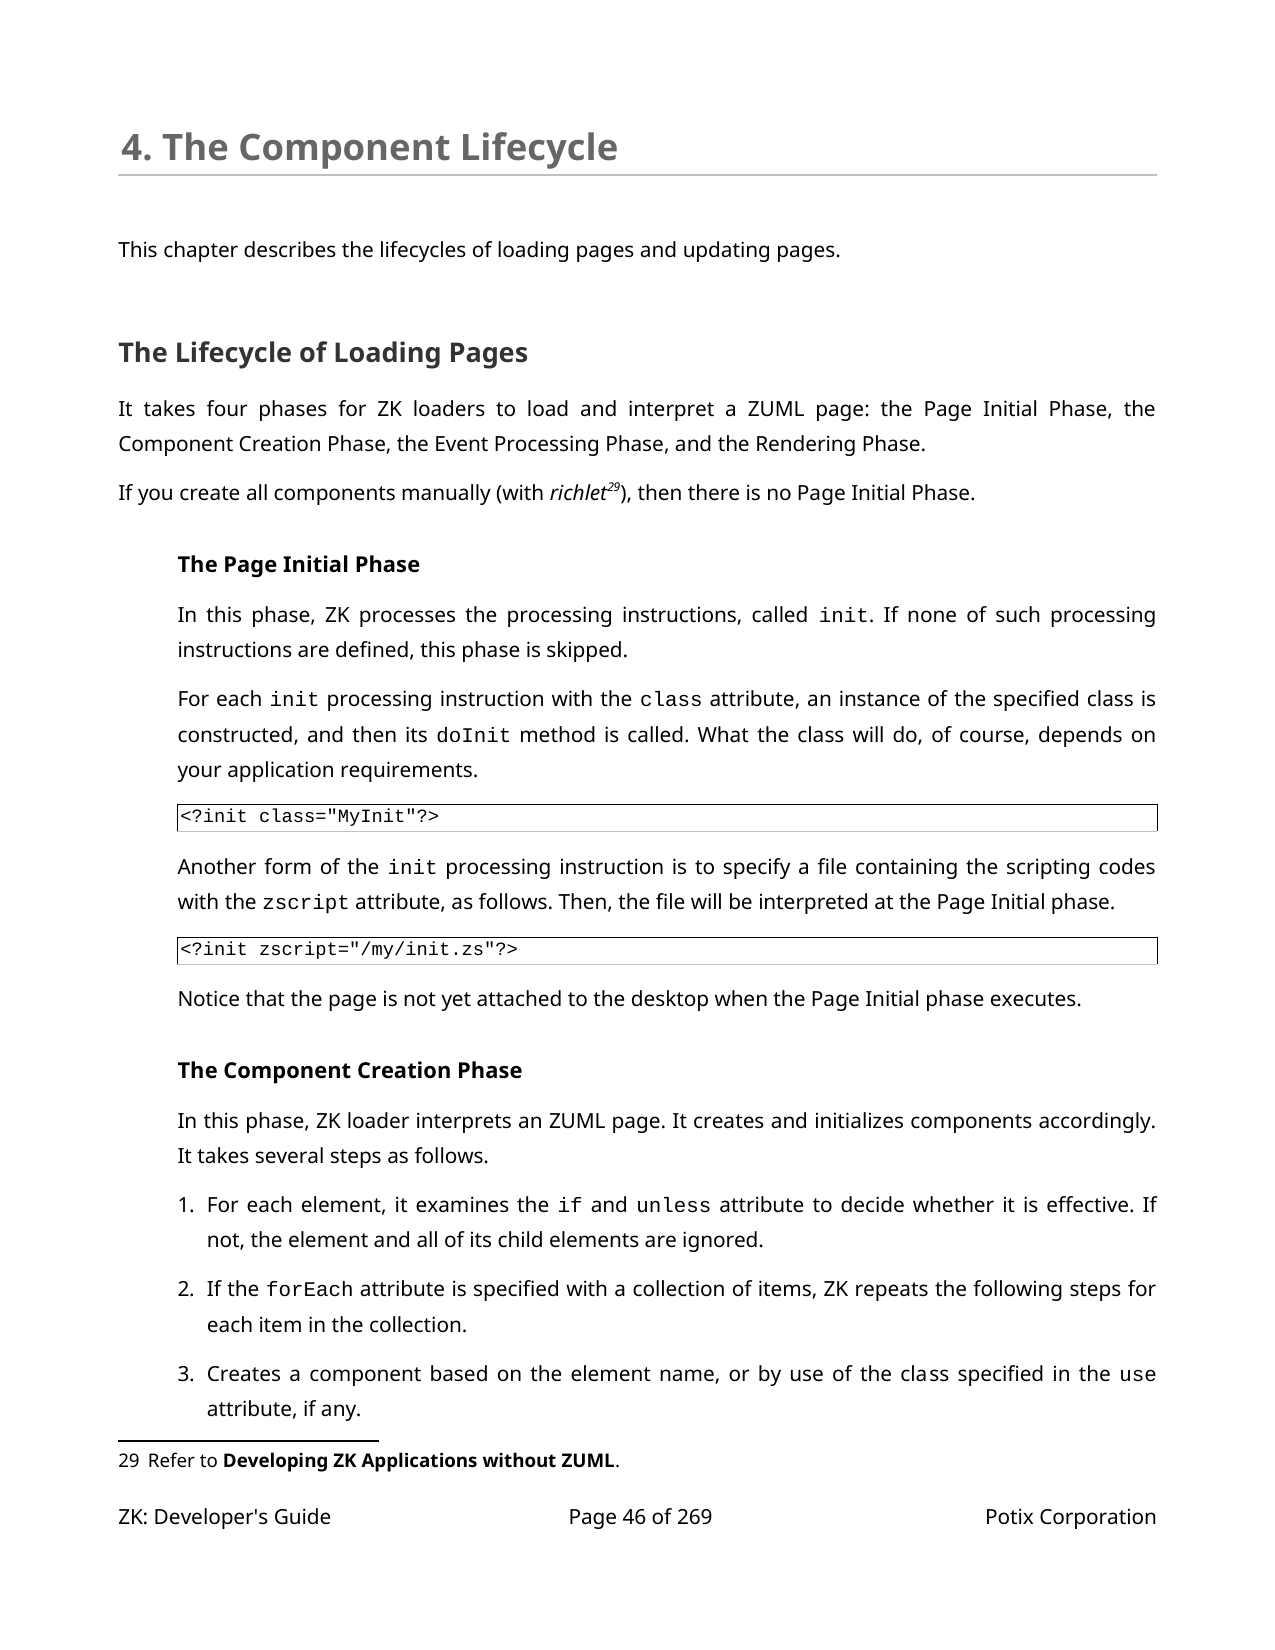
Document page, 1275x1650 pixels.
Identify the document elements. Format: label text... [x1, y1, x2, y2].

subtitle 4. The Component Lifecycle [118, 118, 1157, 174]
list If the forEach attribute is specified with a collection of items, ZK repeats the following steps for each item in the collection. [177, 1274, 1157, 1338]
text <?init class="MyInit"?> [178, 805, 1157, 831]
text Refer to Developing ZK Applications without ZUML. [118, 1447, 1157, 1473]
list For each element, it examines the if and unless attribute to decide whether it is effective. If not, the element and all of its child elements are ignored. [177, 1190, 1157, 1254]
text Notice that the page is not yet attached to the desktop when the Page Initial phase executes. [177, 984, 1157, 1013]
text In this phase, ZK processes the processing instructions, called init. If none of such processing instructions are defined, this phase is skipped. [177, 600, 1157, 663]
text This chapter describes the lifecycles of loading pages and updating pages. [118, 235, 1157, 263]
subtitle The Page Initial Phase [177, 549, 1157, 579]
text If you create all components manually (with richlet), then there is no Page Initial Phase. [118, 478, 1157, 507]
text In this phase, ZK loader interprets an ZUML page. It creates and initializes components accordingly. It takes several steps as follows. [177, 1106, 1157, 1169]
text For each init processing instruction with the class attribute, an instance of the specified class is constructed, and then its doInit method is called. What the class will do, of course, depends on your application requirements. [177, 684, 1157, 783]
text Another form of the init processing instruction is to specify a file containing the scripting codes with the zscript attribute, as follows. Then, the file will be interpreted at the Page Initial phase. [177, 852, 1157, 916]
text It takes four phases for ZK loaders to load and interpret a ZUML page: the Page Initial Phase, the Component Creation Phase, the Event Processing Phase, and the Rendering Phase. [118, 394, 1157, 458]
text <?init zscript="/my/init.zs"?> [178, 938, 1157, 964]
subtitle The Component Creation Phase [177, 1055, 1157, 1085]
list Creates a component based on the element name, or by use of the class specified in the use attribute, if any. [177, 1359, 1157, 1422]
subtitle The Lifecycle of Loading Pages [118, 334, 1157, 371]
